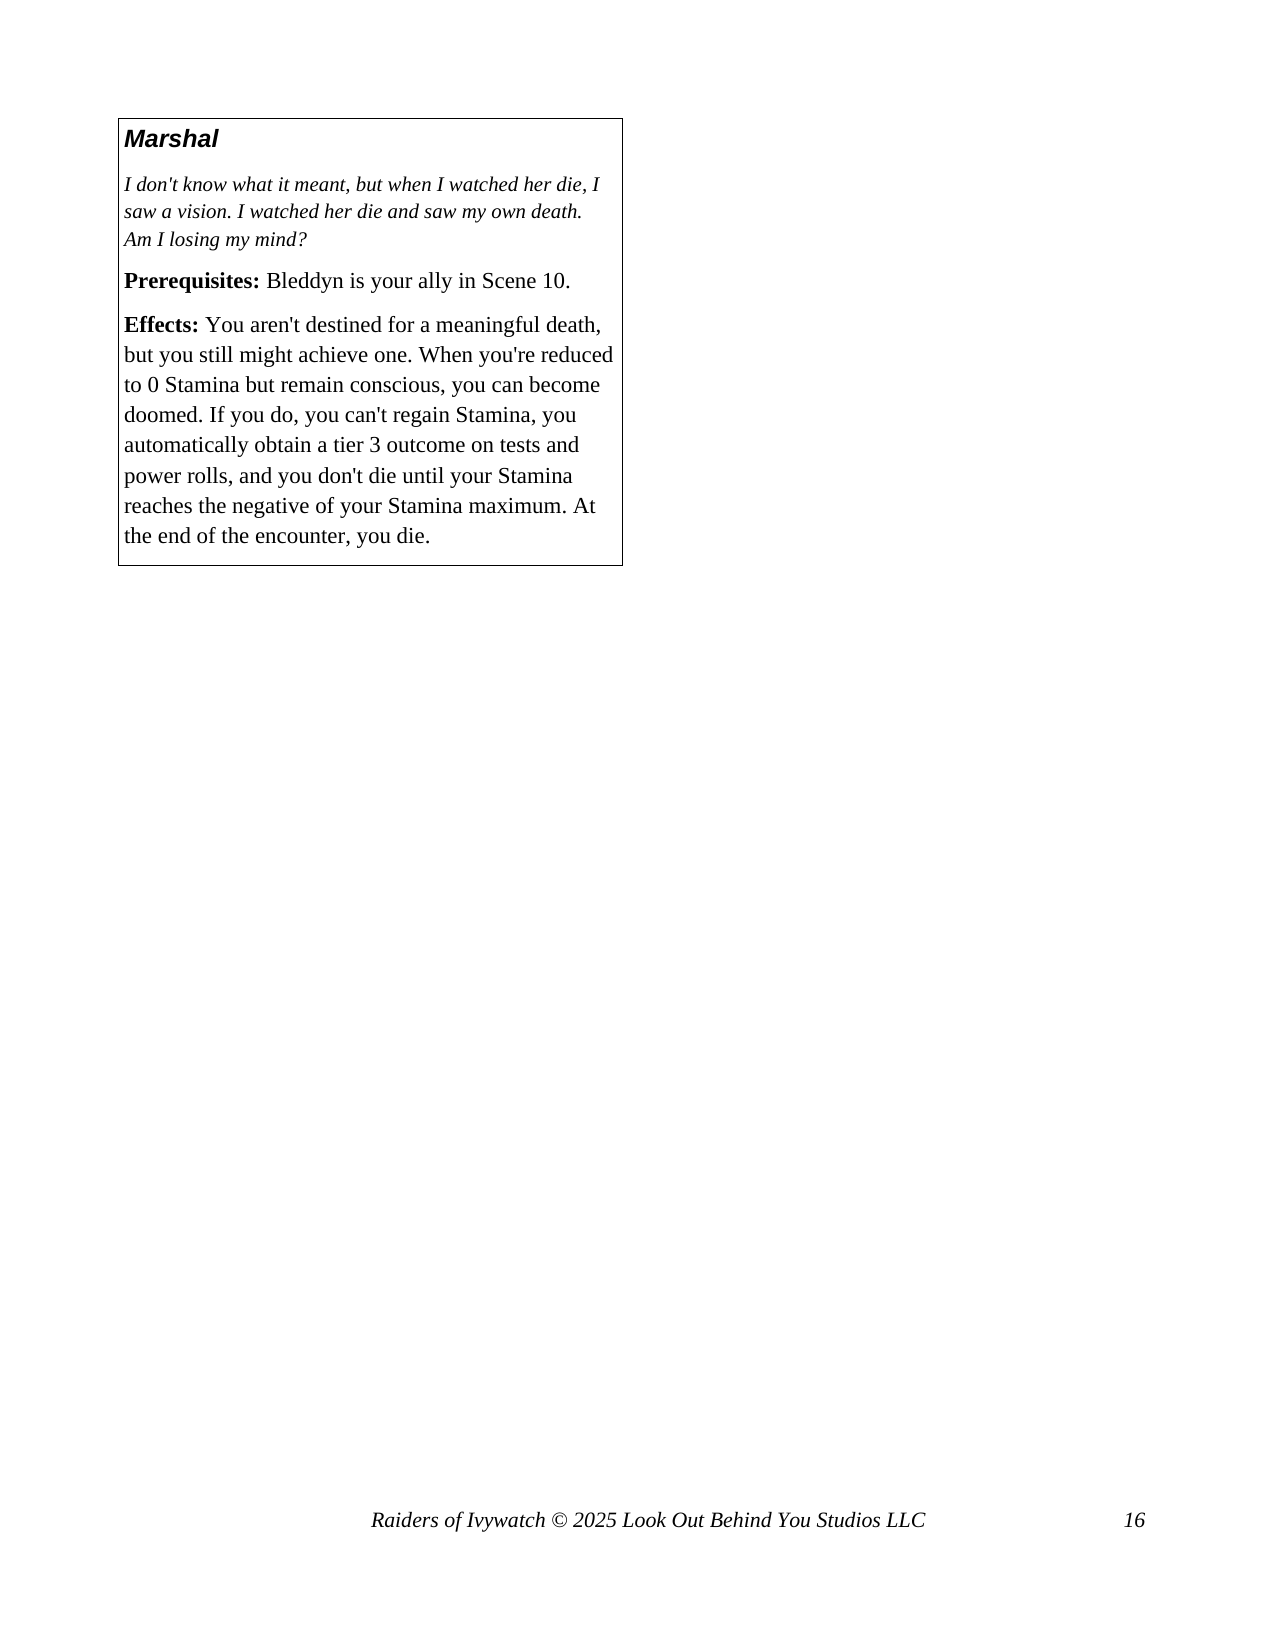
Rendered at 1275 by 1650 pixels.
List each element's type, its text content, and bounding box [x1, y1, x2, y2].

table_header Marshal I don't know what it meant, but when I watched her die, I saw a vision. I watched her die and saw my own death. Am I losing my mind? Prerequisites: Bleddyn is your ally in Scene 10. Effects: You aren't destined for a meaningful death, but you still might achieve one. When you're reduced to 0 Stamina but remain conscious, you can become doomed. If you do, you can't regain Stamina, you automatically obtain a tier 3 outcome on tests and power rolls, and you don't die until your Stamina reaches the negative of your Stamina maximum. At the end of the encounter, you die. [119, 119, 622, 565]
